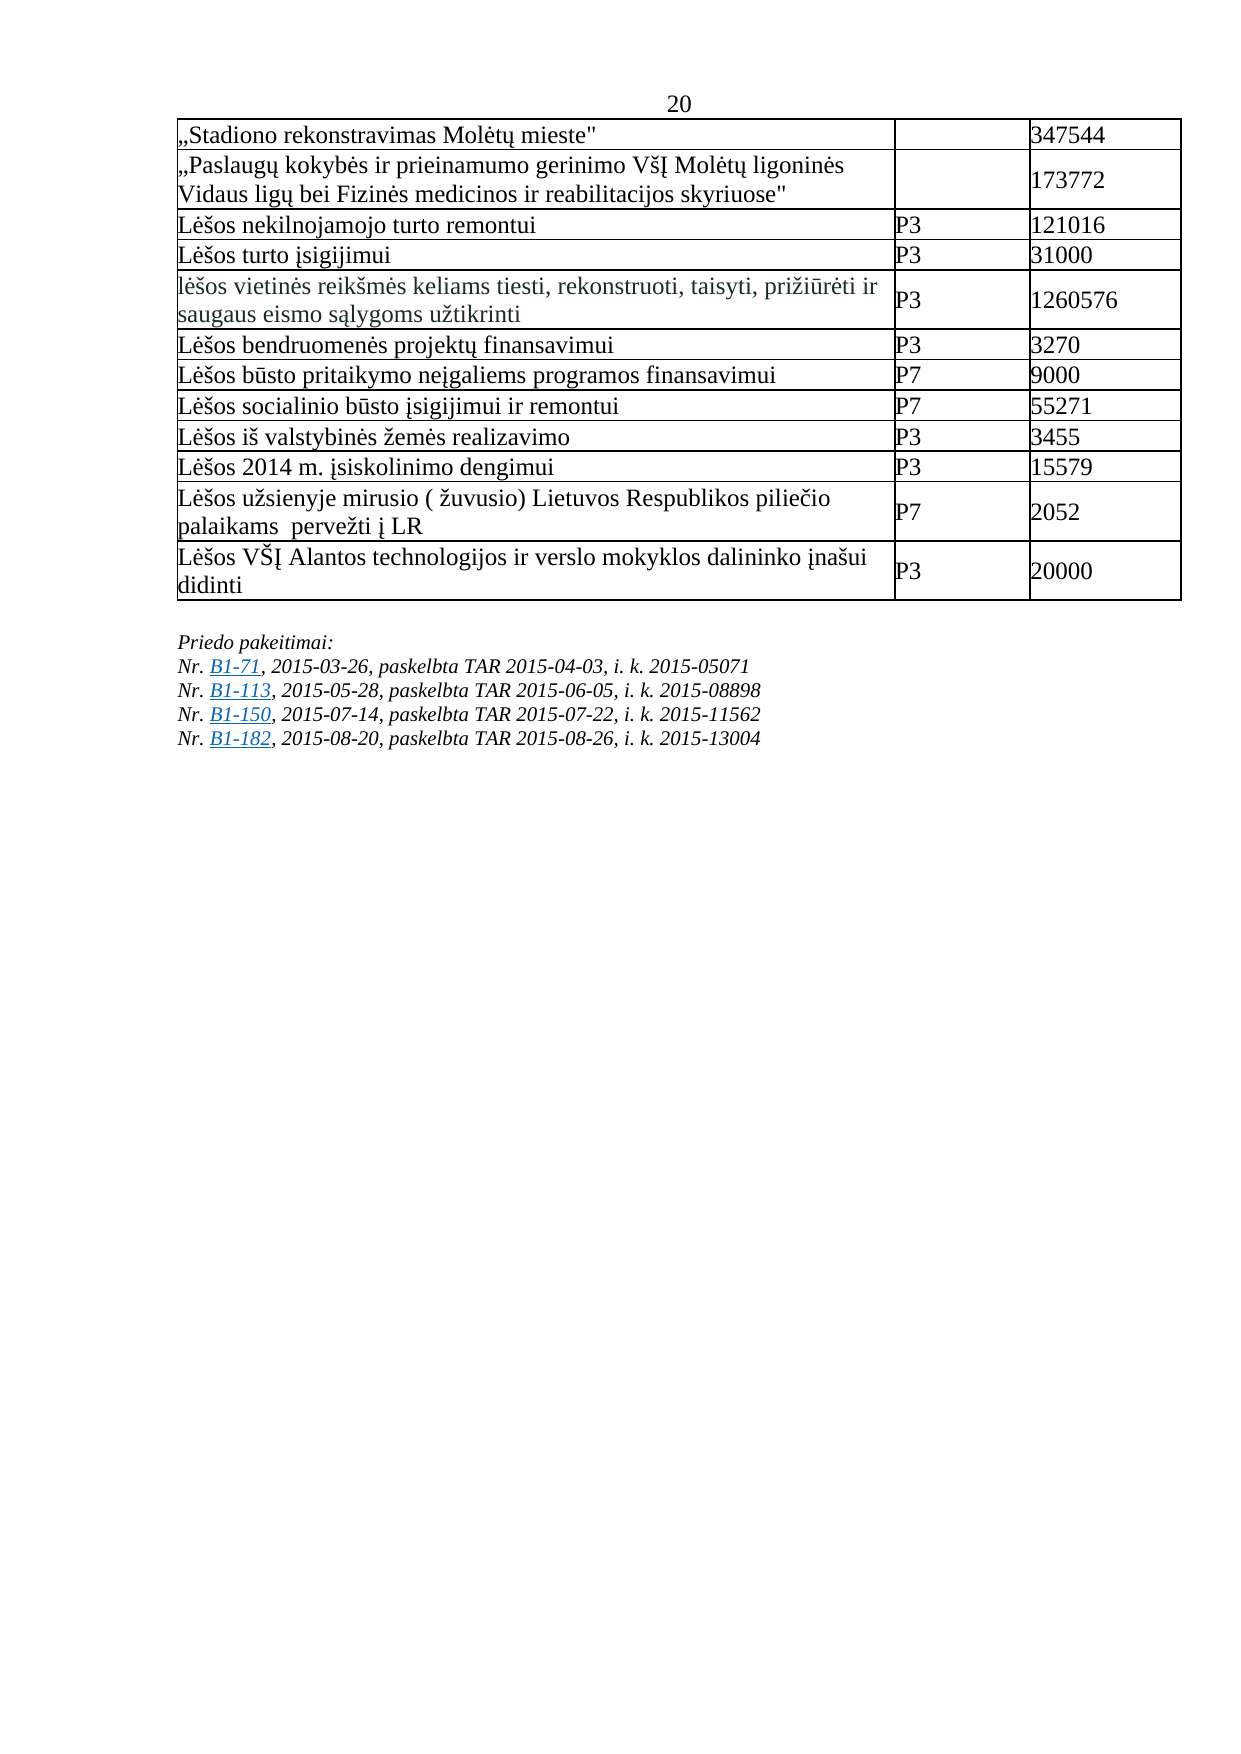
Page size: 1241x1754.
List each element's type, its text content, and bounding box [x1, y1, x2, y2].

table_cell „Paslaugų kokybės ir prieinamumo gerinimo VšĮ Molėtų ligoninės Vidaus ligų bei Fizinės medicinos ir reabilitacijos skyriuose" [178, 150, 894, 208]
table_cell „Stadiono rekonstravimas Molėtų mieste" [178, 120, 894, 149]
table_cell P3 [896, 452, 1029, 481]
table_cell Lėšos 2014 m. įsiskolinimo dengimui [178, 452, 894, 481]
table_cell Lėšos nekilnojamojo turto remontui [178, 210, 894, 238]
table_cell 15579 [1031, 452, 1180, 481]
table_cell 121016 [1031, 210, 1180, 238]
table_cell Lėšos užsienyje mirusio ( žuvusio) Lietuvos Respublikos piliečio palaikams pervežti į LR [178, 482, 894, 540]
table_cell Lėšos socialinio būsto įsigijimui ir remontui [178, 391, 894, 420]
table_cell 9000 [1031, 360, 1180, 389]
text Nr. B1-113, 2015-05-28, paskelbta TAR 2015-06-05, i. k. 2015-08898 [177, 678, 1181, 702]
table_cell P7 [896, 482, 1029, 540]
table_cell P7 [896, 360, 1029, 389]
table_cell 173772 [1031, 150, 1180, 208]
table_cell P3 [896, 240, 1029, 269]
text Priedo pakeitimai: [177, 630, 1181, 654]
table_cell Lėšos iš valstybinės žemės realizavimo [178, 421, 894, 450]
table_cell 2052 [1031, 482, 1180, 540]
table_cell 3270 [1031, 330, 1180, 359]
table_cell 347544 [1031, 120, 1180, 149]
table_cell lėšos vietinės reikšmės keliams tiesti, rekonstruoti, taisyti, prižiūrėti ir saugaus eismo sąlygoms užtikrinti [178, 271, 894, 328]
text Nr. B1-182, 2015-08-20, paskelbta TAR 2015-08-26, i. k. 2015-13004 [177, 726, 1181, 750]
table_cell P3 [896, 210, 1029, 238]
table_cell Lėšos turto įsigijimui [178, 240, 894, 269]
text Nr. B1-150, 2015-07-14, paskelbta TAR 2015-07-22, i. k. 2015-11562 [177, 702, 1181, 726]
table_cell Lėšos bendruomenės projektų finansavimui [178, 330, 894, 359]
table_cell 31000 [1031, 240, 1180, 269]
table_cell 55271 [1031, 391, 1180, 420]
table_cell P7 [896, 391, 1029, 420]
table_cell [896, 150, 1029, 208]
table_cell Lėšos VŠĮ Alantos technologijos ir verslo mokyklos dalininko įnašui didinti [178, 542, 894, 599]
table_cell P3 [896, 421, 1029, 450]
table_cell 3455 [1031, 421, 1180, 450]
table_cell Lėšos būsto pritaikymo neįgaliems programos finansavimui [178, 360, 894, 389]
table_cell 1260576 [1031, 271, 1180, 328]
table_cell 20000 [1031, 542, 1180, 599]
table_cell P3 [896, 542, 1029, 599]
table_cell [896, 120, 1029, 149]
text Nr. B1-71, 2015-03-26, paskelbta TAR 2015-04-03, i. k. 2015-05071 [177, 654, 1181, 678]
table_cell P3 [896, 330, 1029, 359]
table_cell P3 [896, 271, 1029, 328]
